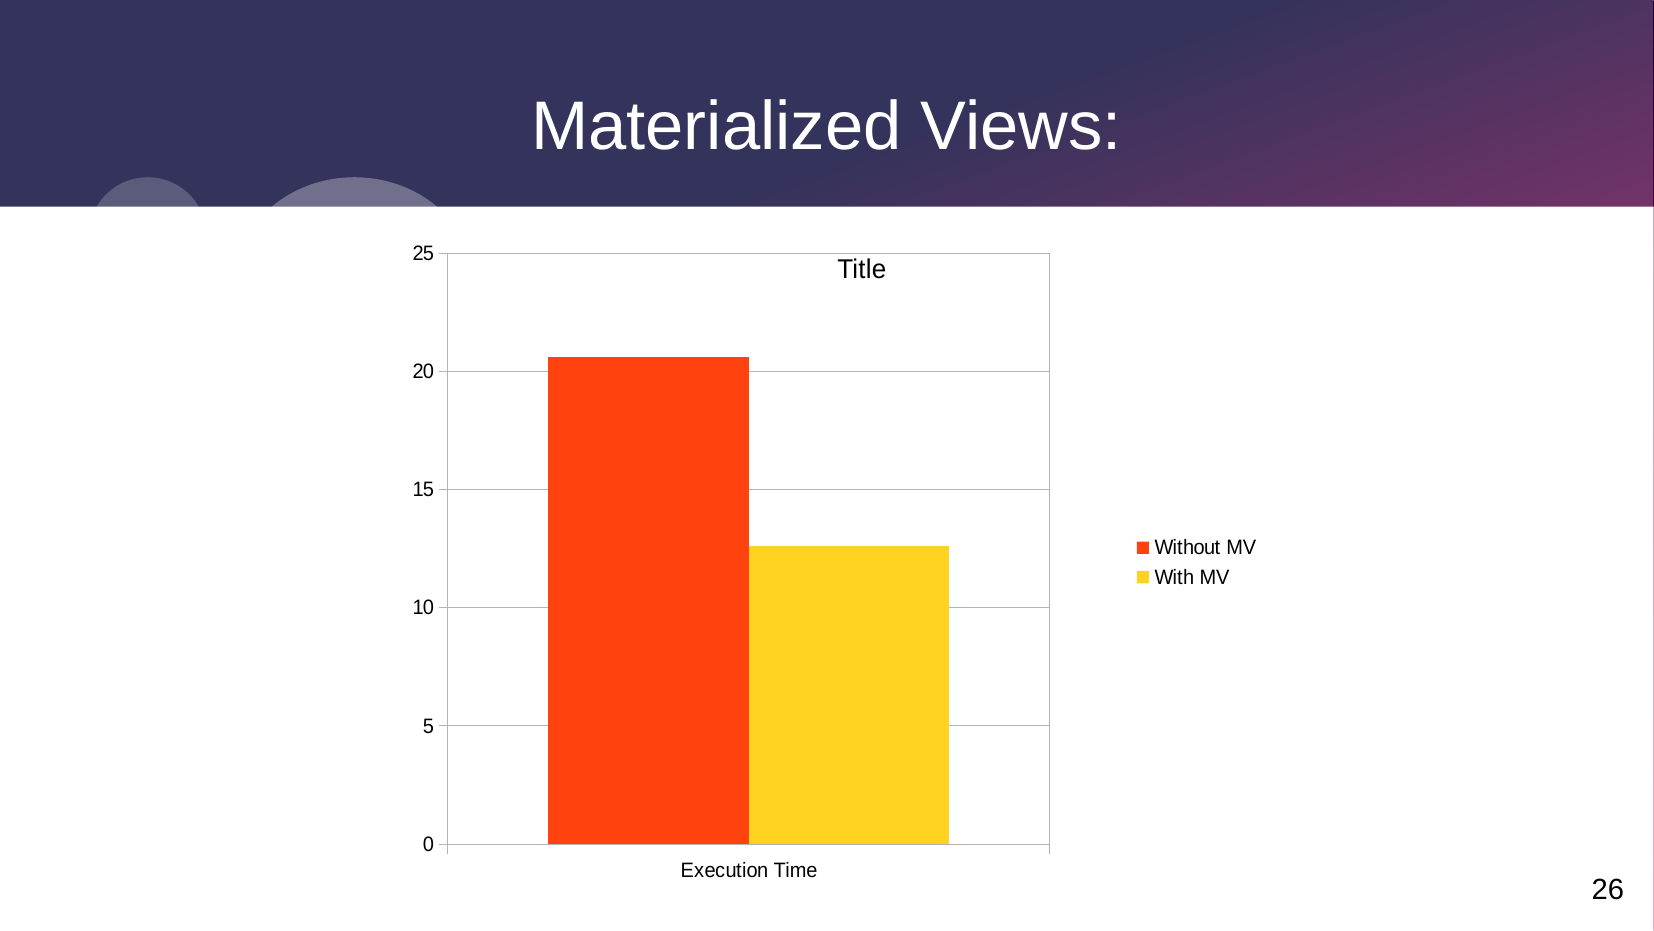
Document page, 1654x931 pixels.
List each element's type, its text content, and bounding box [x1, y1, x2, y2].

chart [412, 225, 1276, 901]
title Materialized Views: [88, 44, 1565, 207]
